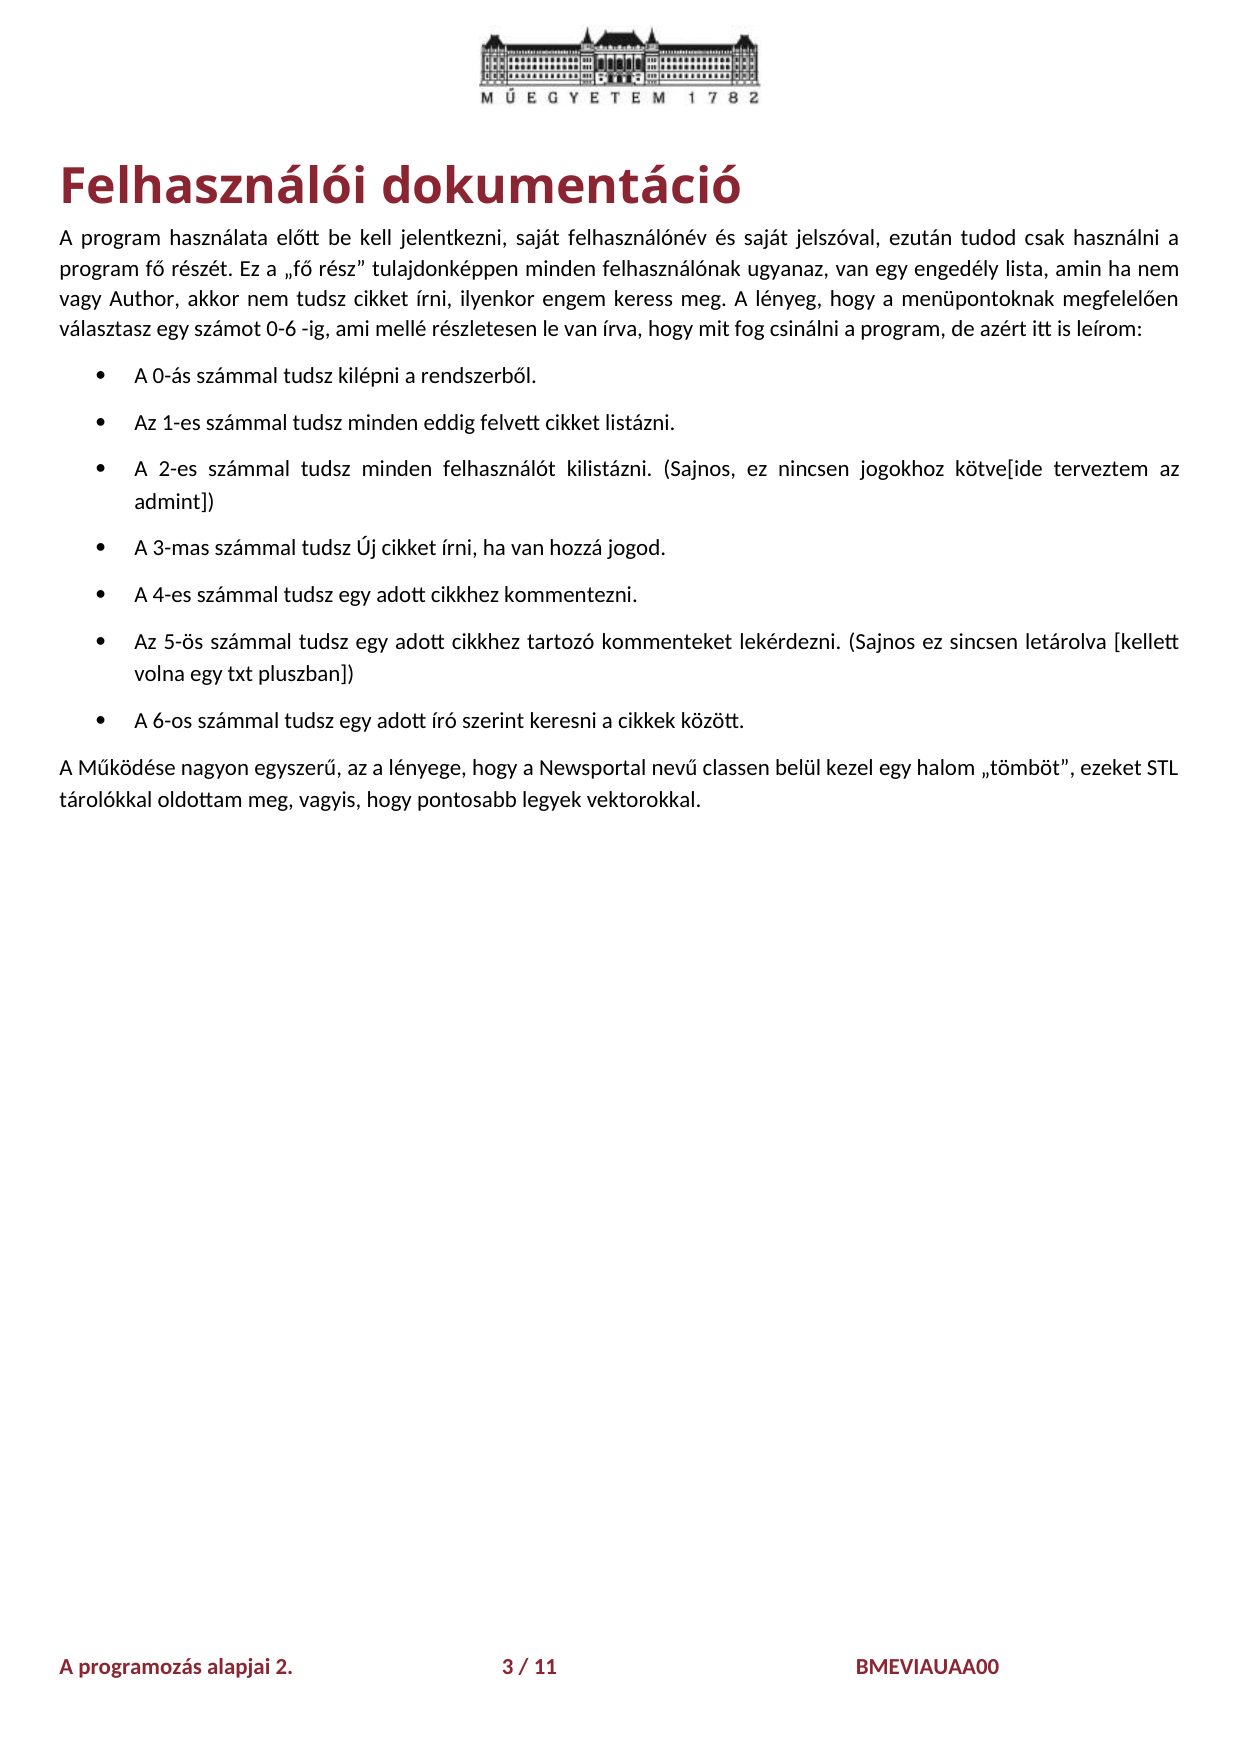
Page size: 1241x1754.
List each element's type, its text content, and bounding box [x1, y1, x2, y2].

list A 4-es számmal tudsz egy adott cikkhez kommentezni. [97, 580, 1181, 608]
subtitle Felhasználói dokumentáció [59, 150, 1181, 218]
text A program használata előtt be kell jelentkezni, saját felhasználónév és saját jelszóval, ezután tudod csak használni a program fő részét. Ez a „fő rész” tulajdonképpen minden felhasználónak ugyanaz, van egy engedély lista, amin ha nem vagy Author, akkor nem tudsz cikket írni, ilyenkor engem keress meg. A lényeg, hogy a menüpontoknak megfelelően választasz egy számot 0-6 -ig, ami mellé részletesen le van írva, hogy mit fog csinálni a program, de azért itt is leírom: [59, 223, 1181, 342]
list A 2-es számmal tudsz minden felhasználót kilistázni. (Sajnos, ez nincsen jogokhoz kötve[ide terveztem az admint]) [97, 454, 1181, 515]
list A 6-os számmal tudsz egy adott író szerint keresni a cikkek között. [97, 706, 1181, 734]
list A 3-mas számmal tudsz Új cikket írni, ha van hozzá jogod. [97, 533, 1181, 562]
text A Működése nagyon egyszerű, az a lényege, hogy a Newsportal nevű classen belül kezel egy halom „tömböt”, ezeket STL tárolókkal oldottam meg, vagyis, hogy pontosabb legyek vektorokkal. [59, 753, 1181, 813]
picture [478, 25, 762, 107]
list Az 1-es számmal tudsz minden eddig felvett cikket listázni. [97, 408, 1181, 436]
list Az 5-ös számmal tudsz egy adott cikkhez tartozó kommenteket lekérdezni. (Sajnos ez sincsen letárolva [kellett volna egy txt pluszban]) [97, 627, 1181, 687]
list A 0-ás számmal tudsz kilépni a rendszerből. [97, 361, 1181, 389]
